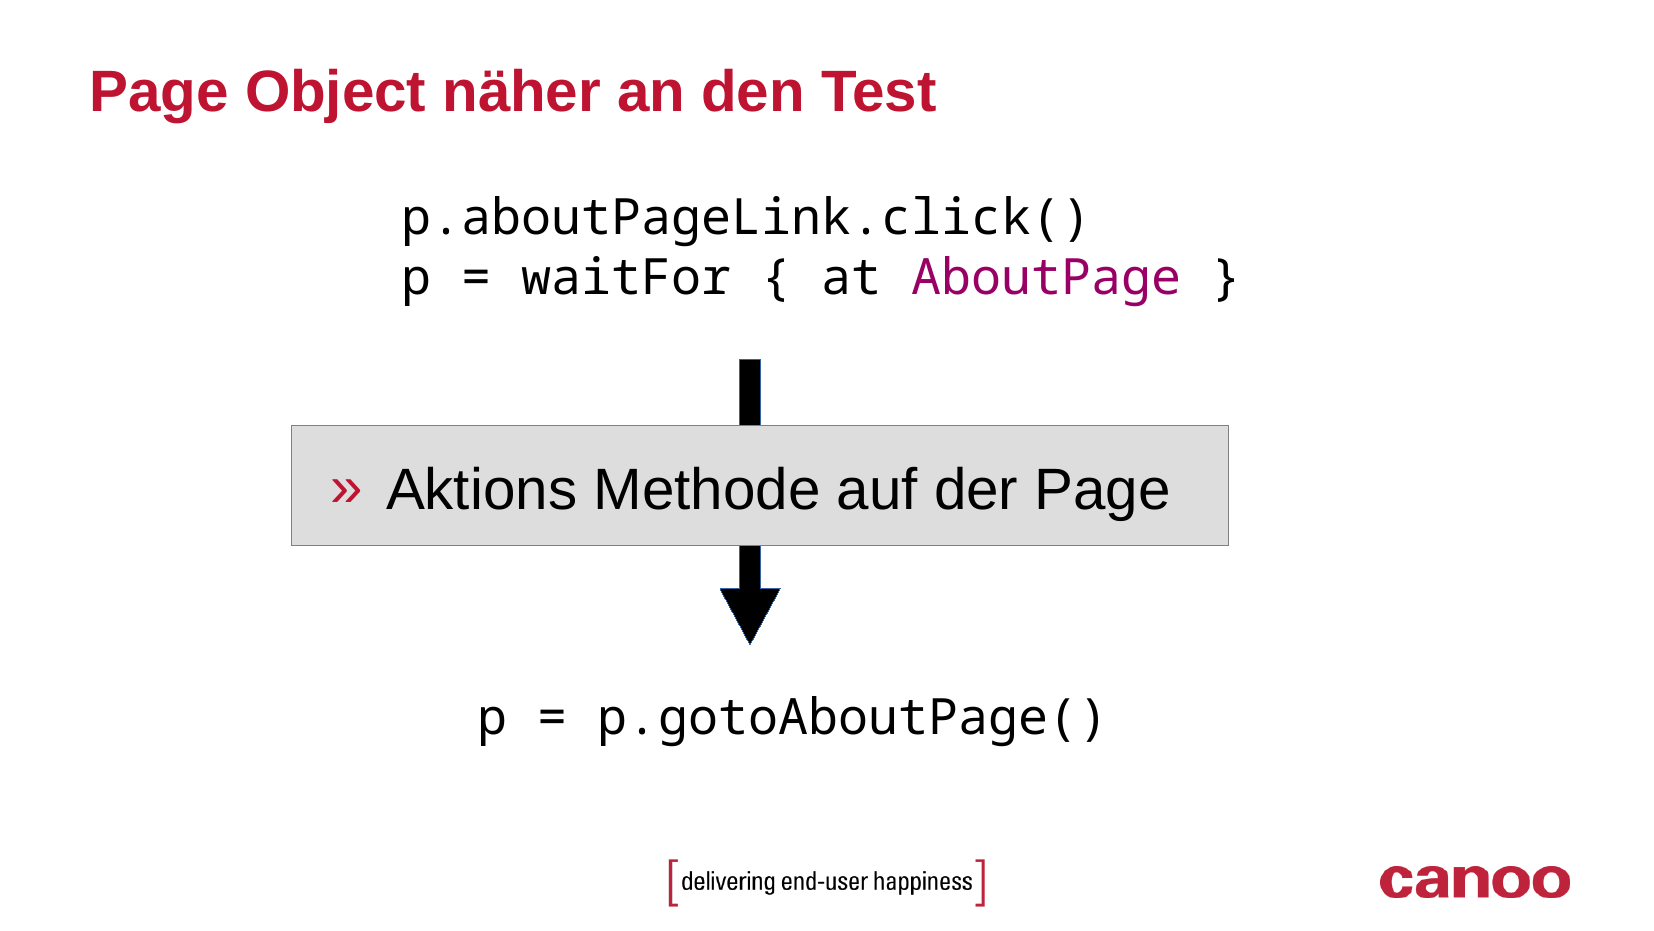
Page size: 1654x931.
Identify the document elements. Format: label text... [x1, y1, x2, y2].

picture [1380, 866, 1570, 898]
picture [662, 855, 991, 910]
text_box [720, 578, 781, 645]
text_box [291, 359, 1229, 546]
title Page Object näher an den Test [75, 45, 1591, 136]
list p = p.gotoAboutPage() [462, 677, 1252, 809]
list p.aboutPageLink.click() p = waitFor { at AboutPage } [386, 176, 1321, 354]
list Aktions Methode auf der Page [315, 443, 1276, 578]
